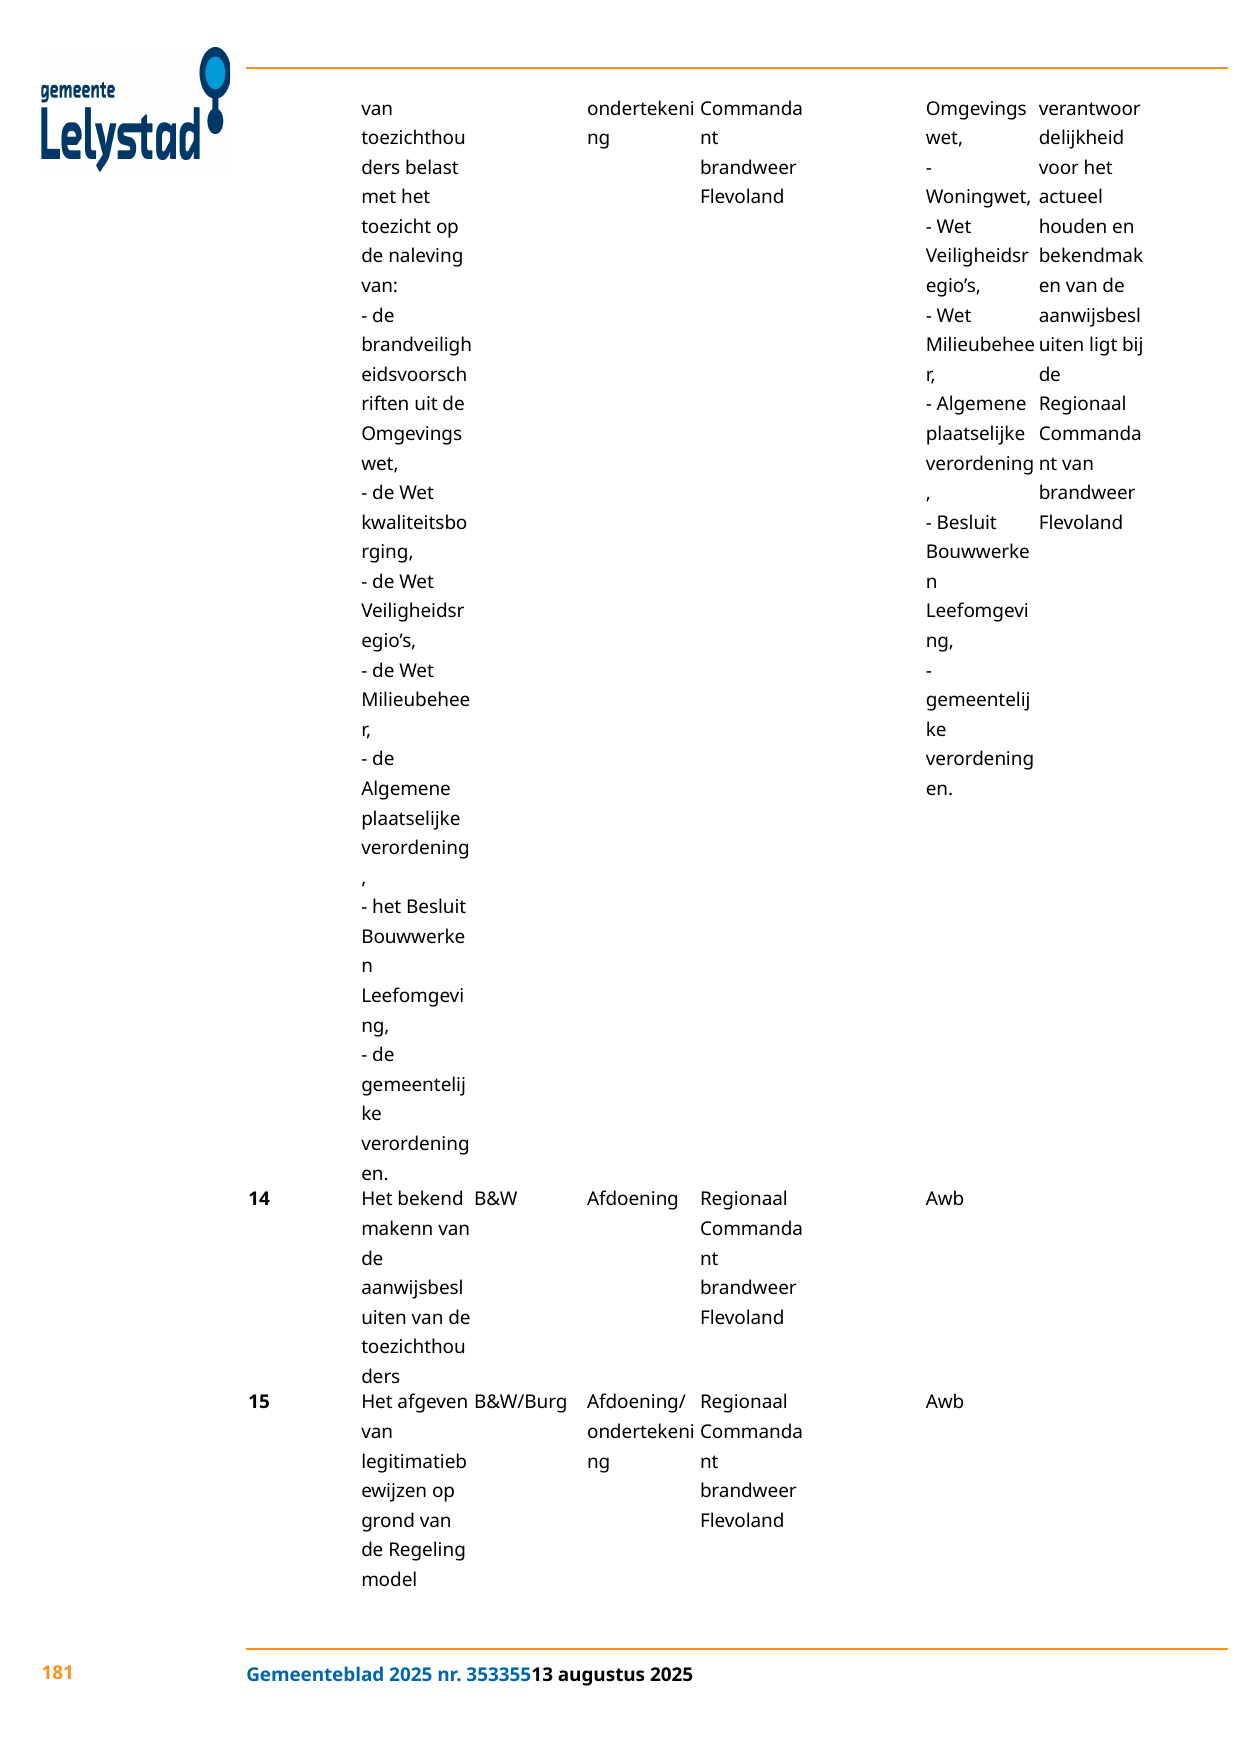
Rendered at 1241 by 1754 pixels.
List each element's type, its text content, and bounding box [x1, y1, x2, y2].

table_cell [813, 95, 926, 1186]
table_cell B&W/Burg [474, 1389, 587, 1592]
table_cell verantwoordelijkheid voor het actueel houden en bekendmaken van de aanwijsbesluiten ligt bij de Regionaal Commandant van brandweer Flevoland [1039, 95, 1152, 1186]
table_cell - Omgevingswet, - Woningwet, - Wet Veiligheidsregio’s, - Wet Milieubeheer, - Algemene plaatselijke verordening, - Besluit Bouwwerken Leefomgeving, - gemeentelijke verordeningen. [926, 95, 1038, 1186]
table_cell Afdoening/ondertekening [587, 1389, 700, 1592]
table_cell Commandant brandweer Flevoland [700, 95, 813, 1186]
table_cell Afdoening [587, 1186, 700, 1389]
table_cell [248, 95, 361, 1186]
table_cell Awb [926, 1389, 1038, 1592]
table_cell [1039, 1389, 1152, 1592]
table_cell ondertekening [587, 95, 700, 1186]
table_cell Regionaal Commandant brandweer Flevoland [700, 1389, 813, 1592]
table_cell Het bekend makenn van de aanwijsbesluiten van de toezichthouders [361, 1186, 474, 1389]
table_cell van toezichthouders belast met het toezicht op de naleving van: - de brandveiligheidsvoorschriften uit de Omgevingswet, - de Wet kwaliteitsborging, - de Wet Veiligheidsregio’s, - de Wet Milieubeheer, - de Algemene plaatselijke verordening, - het Besluit Bouwwerken Leefomgeving, - de gemeentelijke verordeningen. [361, 95, 474, 1186]
table_cell B&W [474, 1186, 587, 1389]
table_cell [474, 95, 587, 1186]
table_cell [813, 1186, 926, 1389]
table_cell Regionaal Commandant brandweer Flevoland [700, 1186, 813, 1389]
picture [41, 47, 231, 172]
table_cell Awb [926, 1186, 1038, 1389]
table_cell 15 [248, 1389, 361, 1592]
table_cell [1039, 1186, 1152, 1389]
table_cell 14 [248, 1186, 361, 1389]
table_cell [813, 1389, 926, 1592]
table_cell Het afgeven van legitimatiebewijzen op grond van de Regeling model [361, 1389, 474, 1592]
